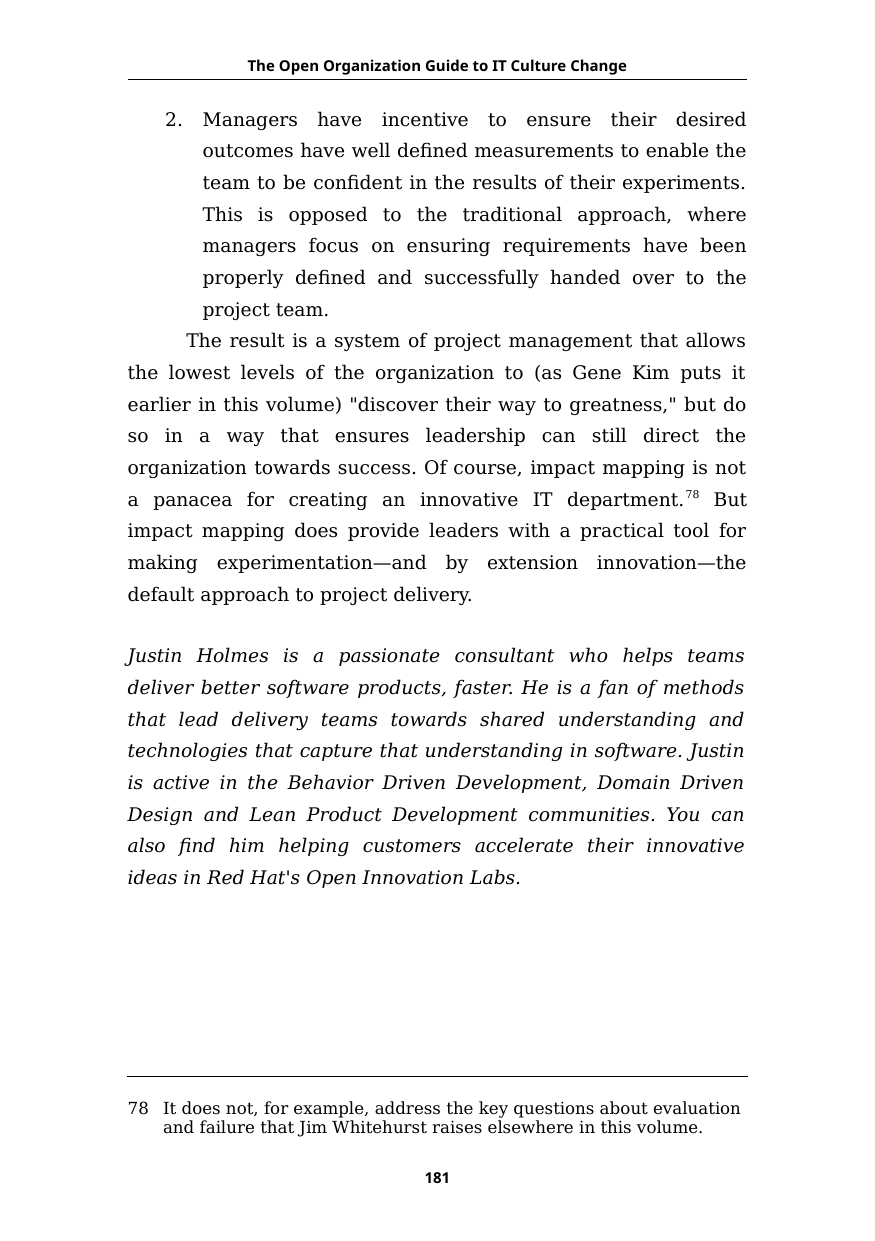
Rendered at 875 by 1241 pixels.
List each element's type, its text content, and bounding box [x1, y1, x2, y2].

list Managers have incentive to ensure their desired outcomes have well defined measurements to enable the team to be confident in the results of their experiments. This is opposed to the traditional approach, where managers focus on ensuring requirements have been properly defined and successfully handed over to the project team. [165, 109, 747, 321]
text It does not, for example, address the key questions about evaluation and failure that Jim Whitehurst raises elsewhere in this volume. [127, 1099, 747, 1138]
text Justin Holmes is a passionate consultant who helps teams deliver better software products, faster. He is a fan of methods that lead delivery teams towards shared understanding and technologies that capture that understanding in software. Justin is active in the Behavior Driven Development, Domain Driven Design and Lean Product Development communities. You can also find him helping customers accelerate their innovative ideas in Red Hat's Open Innovation Labs. [127, 645, 747, 889]
text The result is a system of project management that allows the lowest levels of the organization to (as Gene Kim puts it earlier in this volume) "discover their way to greatness," but do so in a way that ensures leadership can still direct the organization towards success. Of course, impact mapping is not a panacea for creating an innovative IT department. But impact mapping does provide leaders with a practical tool for making experimentation—and by extension innovation—the default approach to project delivery. [127, 330, 747, 606]
